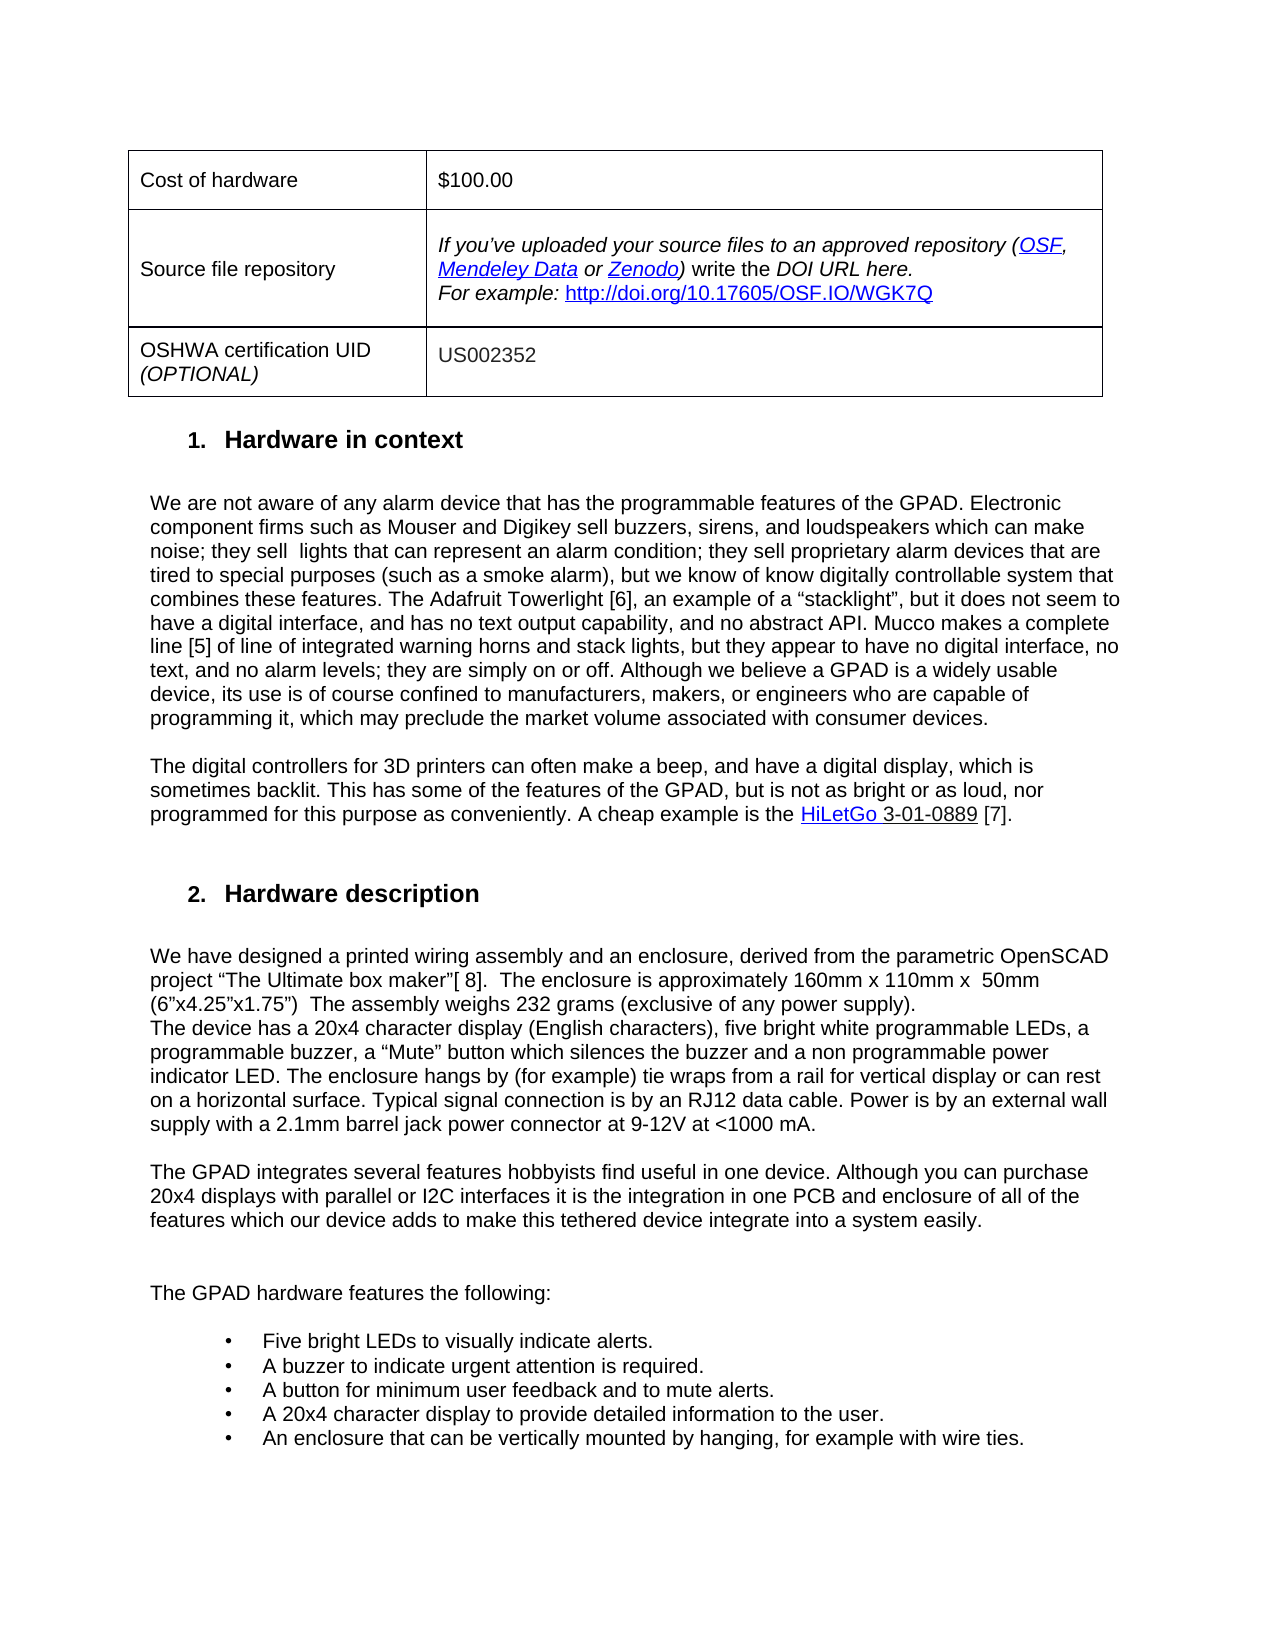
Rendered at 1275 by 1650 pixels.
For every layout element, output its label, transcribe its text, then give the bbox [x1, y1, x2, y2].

text We have designed a printed wiring assembly and an enclosure, derived from the parametric OpenSCAD project “The Ultimate box maker”[ 8]. The enclosure is approximately 160mm x 110mm x 50mm (6”x4.25”x1.75”) The assembly weighs 232 grams (exclusive of any power supply). [150, 944, 1125, 1016]
table_cell If you’ve uploaded your source files to an approved repository (OSF, Mendeley Data or Zenodo) write the DOI URL here. For example: http://doi.org/10.17605/OSF.IO/WGK7Q [427, 210, 1102, 326]
list An enclosure that can be vertically mounted by hanging, for example with wire ties. [225, 1426, 1125, 1450]
text The GPAD integrates several features hobbyists find useful in one device. Although you can purchase 20x4 displays with parallel or I2C interfaces it is the integration in one PCB and enclosure of all of the features which our device adds to make this tethered device integrate into a system easily. [150, 1159, 1125, 1231]
list A 20x4 character display to provide detailed information to the user. [225, 1402, 1125, 1426]
text The GPAD hardware features the following: [150, 1280, 1125, 1304]
table_cell US002352 [427, 328, 1102, 396]
list Five bright LEDs to visually indicate alerts. [225, 1329, 1125, 1353]
text The digital controllers for 3D printers can often make a beep, and have a digital display, which is sometimes backlit. This has some of the features of the GPAD, but is not as bright or as loud, nor programmed for this purpose as conveniently. A cheap example is the HiLetGo 3-01-0889 [7]. [150, 754, 1125, 826]
list Hardware in context [187, 425, 1125, 454]
text We are not aware of any alarm device that has the programmable features of the GPAD. Electronic component firms such as Mouser and Digikey sell buzzers, sirens, and loudspeakers which can make noise; they sell lights that can represent an alarm condition; they sell proprietary alarm devices that are tired to special purposes (such as a smoke alarm), but we know of know digitally controllable system that combines these features. The Adafruit Towerlight [6], an example of a “stacklight”, but it does not seem to have a digital interface, and has no text output capability, and no abstract API. Mucco makes a complete line [5] of line of integrated warning horns and stack lights, but they appear to have no digital interface, no text, and no alarm levels; they are simply on or off. Although we believe a GPAD is a widely usable device, its use is of course confined to manufacturers, makers, or engineers who are capable of programming it, which may preclude the market volume associated with consumer devices. [150, 491, 1125, 730]
table_cell OSHWA certification UID (OPTIONAL) [129, 328, 426, 396]
text The device has a 20x4 character display (English characters), five bright white programmable LEDs, a programmable buzzer, a “Mute” button which silences the buzzer and a non programmable power indicator LED. The enclosure hangs by (for example) tie wraps from a rail for vertical display or can rest on a horizontal surface. Typical signal connection is by an RJ12 data cable. Power is by an external wall supply with a 2.1mm barrel jack power connector at 9-12V at <1000 mA. [150, 1016, 1125, 1136]
list A buzzer to indicate urgent attention is required. [225, 1353, 1125, 1377]
table_cell Source file repository [129, 210, 426, 326]
table_cell Cost of hardware [129, 151, 426, 209]
list Hardware description [187, 879, 1125, 907]
list A button for minimum user feedback and to mute alerts. [225, 1377, 1125, 1402]
table_cell $100.00 [427, 151, 1102, 209]
